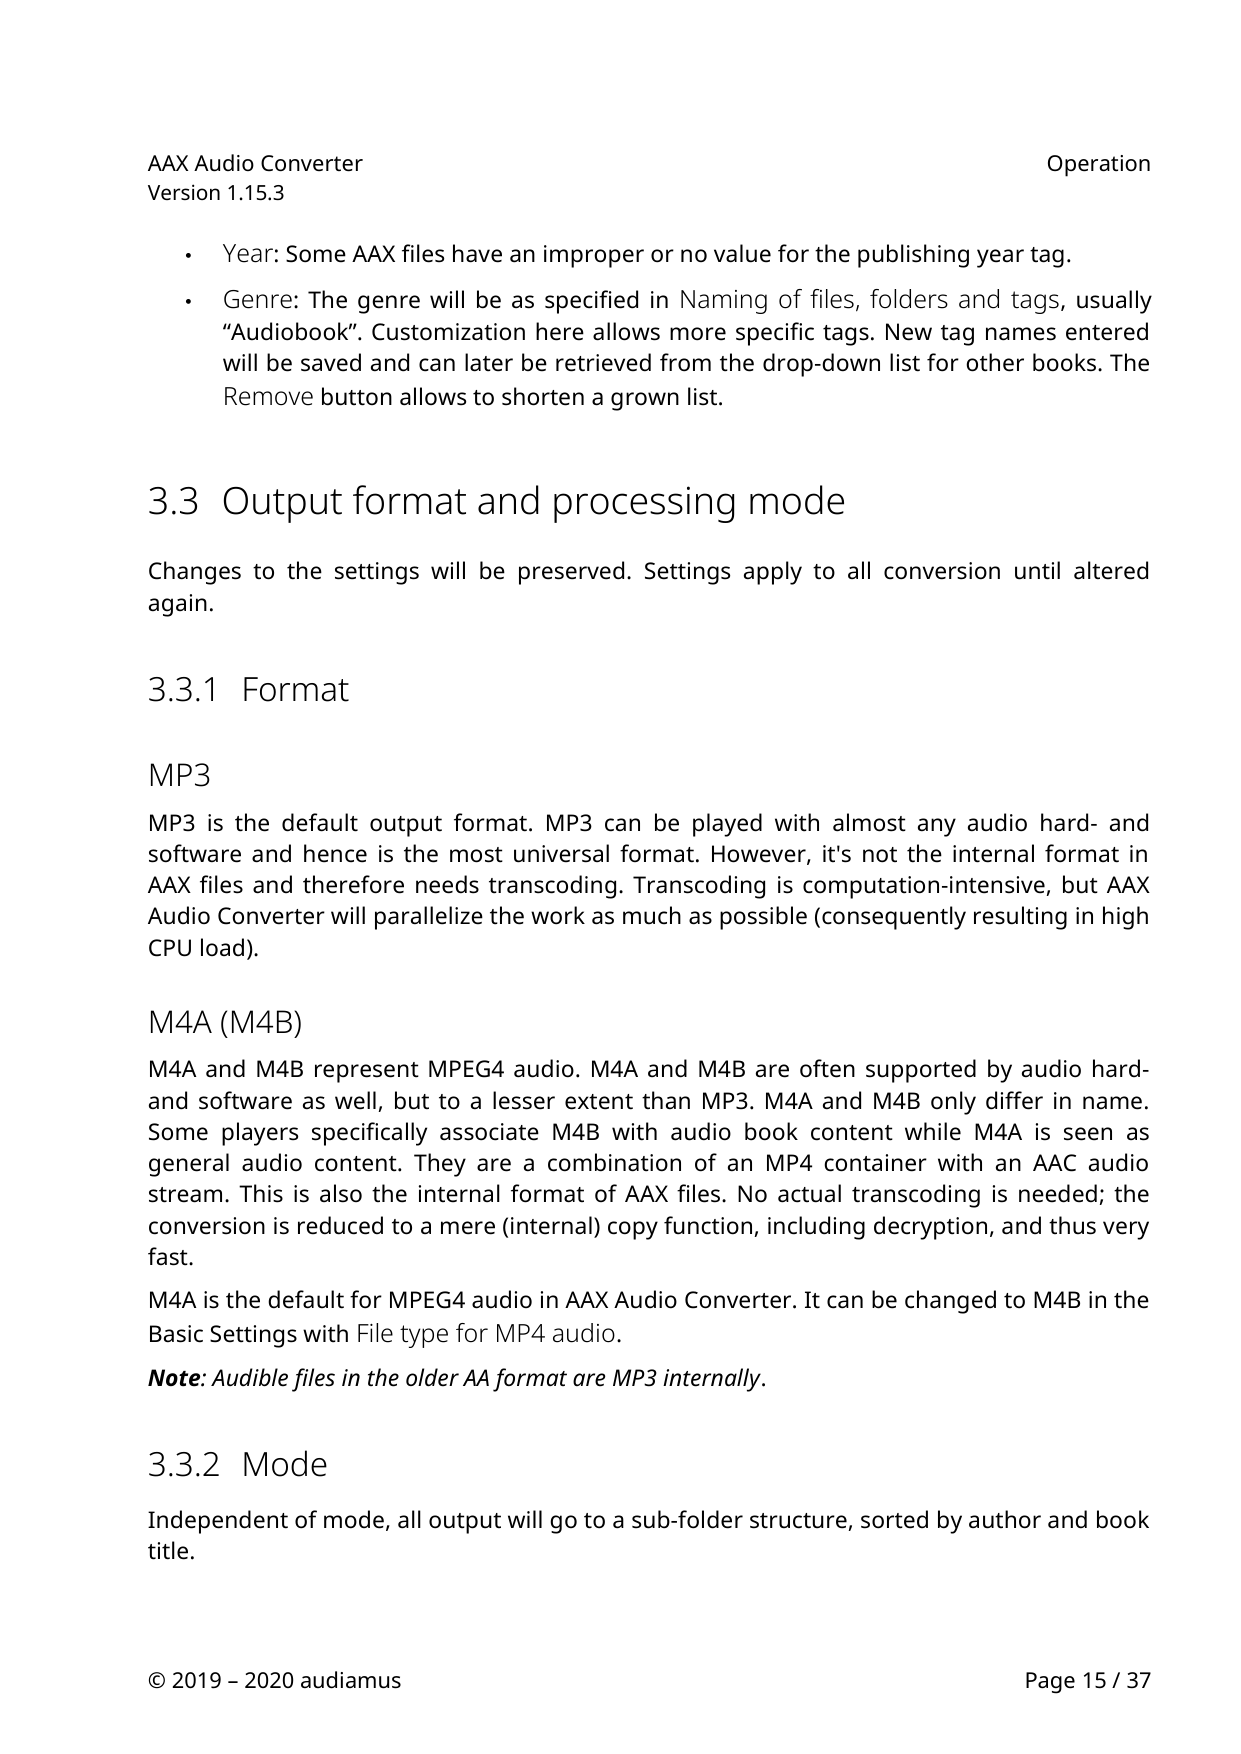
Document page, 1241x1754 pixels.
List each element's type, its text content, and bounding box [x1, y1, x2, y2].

subtitle MP3 [148, 753, 1152, 796]
list Genre: The genre will be as specified in Naming of files, folders and tags, usually “Audiobook”. Customization here allows more specific tags. New tag names entered will be saved and can later be retrieved from the drop-down list for other books. The Remove button allows to shorten a grown list. [185, 282, 1152, 412]
text MP3 is the default output format. MP3 can be played with almost any audio hard- and software and hence is the most universal format. However, it's not the internal format in AAX files and therefore needs transcoding. Transcoding is computation-intensive, but AAX Audio Converter will parallelize the work as much as possible (consequently resulting in high CPU load). [148, 807, 1152, 963]
subtitle Mode [148, 1441, 1152, 1486]
text Independent of mode, all output will go to a sub-folder structure, sorted by author and book title. [148, 1504, 1152, 1567]
subtitle Output format and processing mode [148, 475, 1152, 526]
list Year: Some AAX files have an improper or no value for the publishing year tag. [185, 235, 1152, 269]
subtitle Format [148, 666, 1152, 711]
text Changes to the settings will be preserved. Settings apply to all conversion until altered again. [148, 555, 1152, 618]
text Note: Audible files in the older AA format are MP3 internally. [148, 1362, 1152, 1393]
text M4A and M4B represent MPEG4 audio. M4A and M4B are often supported by audio hard- and software as well, but to a lesser extent than MP3. M4A and M4B only differ in name. Some players specifically associate M4B with audio book content while M4A is seen as general audio content. They are a combination of an MP4 container with an AAC audio stream. This is also the internal format of AAX files. No actual transcoding is needed; the conversion is reduced to a mere (internal) copy function, including decryption, and thus very fast. [148, 1053, 1152, 1272]
text M4A is the default for MPEG4 audio in AAX Audio Converter. It can be changed to M4B in the Basic Settings with File type for MP4 audio. [148, 1284, 1152, 1350]
subtitle M4A (M4B) [148, 1000, 1152, 1043]
